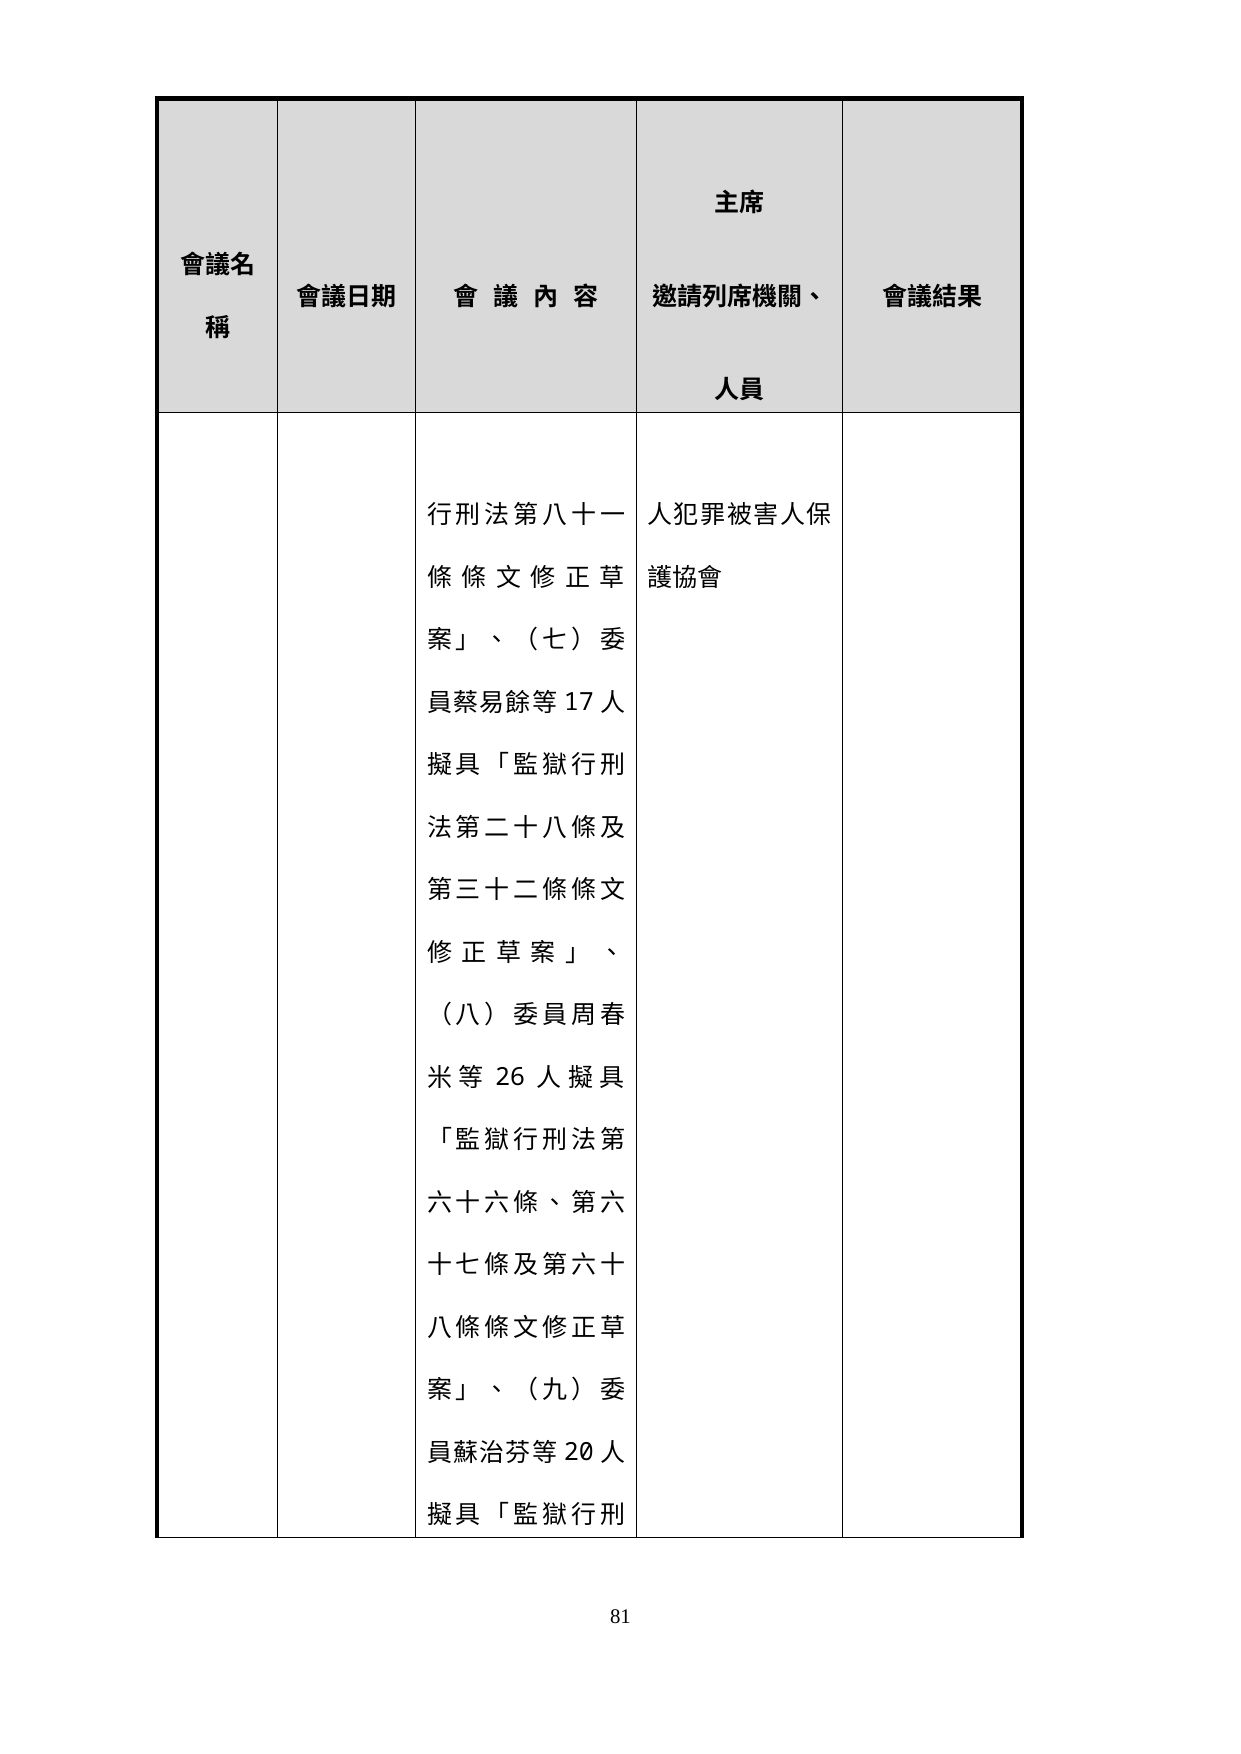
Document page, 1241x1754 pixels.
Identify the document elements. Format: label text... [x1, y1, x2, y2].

table_header 主席 邀請列席機關、 人員 [637, 101, 842, 412]
table_cell [278, 413, 415, 1537]
table_cell 人犯罪被害人保護協會 [637, 413, 842, 1537]
table_cell [843, 413, 1020, 1537]
table_header 會議內容 [416, 101, 636, 412]
table_header 會議名稱 [159, 101, 277, 412]
table_header 會議日期 [278, 101, 415, 412]
table_cell 行刑法第八十一條條文修正草案」、（七）委員蔡易餘等17人擬具「監獄行刑法第二十八條及第三十二條條文修正草案」、（八）委員周春米等26人擬具「監獄行刑法第六十六條、第六十七條及第六十八條條文修正草案」、（九）委員蘇治芬等20人擬具「監獄行刑 [416, 413, 636, 1537]
table_cell [159, 413, 277, 1537]
table_header 會議結果 [843, 101, 1020, 412]
